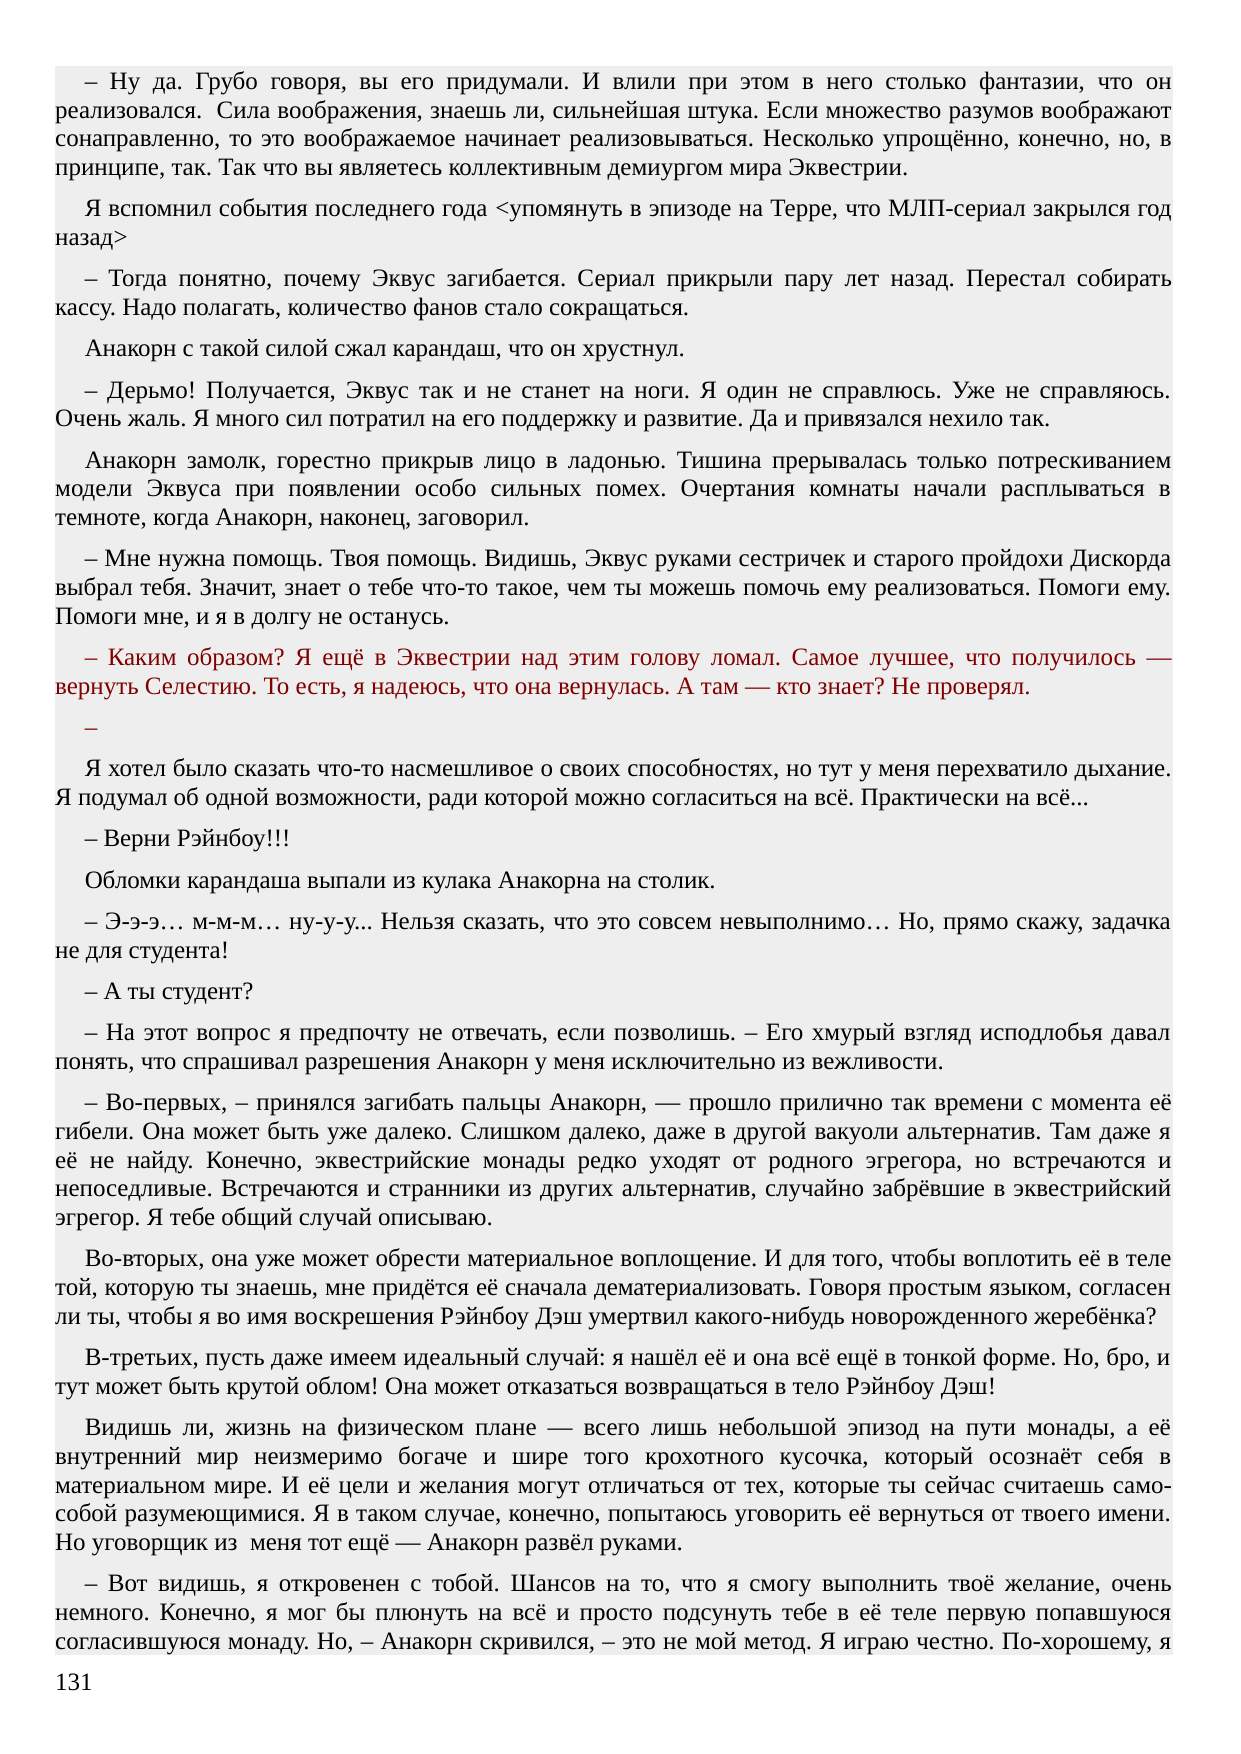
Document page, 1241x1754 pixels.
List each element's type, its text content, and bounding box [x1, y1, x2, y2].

text – Ну да. Грубо говоря, вы его придумали. И влили при этом в него столько фантазии, что он реализовался. Сила воображения, знаешь ли, сильнейшая штука. Если множество разумов воображают сонаправленно, то это воображаемое начинает реализовываться. Несколько упрощённо, конечно, но, в принципе, так. Так что вы являетесь коллективным демиургом мира Эквестрии. [55, 66, 1173, 181]
text Я вспомнил события последнего года <упомянуть в эпизоде на Терре, что МЛП-сериал закрылся год назад> [55, 193, 1173, 251]
text – На этот вопрос я предпочту не отвечать, если позволишь. – Его хмурый взгляд исподлобья давал понять, что спрашивал разрешения Анакорн у меня исключительно из вежливости. [55, 1017, 1173, 1075]
text Анакорн с такой силой сжал карандаш, что он хрустнул. [55, 333, 1173, 362]
text Анакорн замолк, горестно прикрыв лицо в ладонью. Тишина прерывалась только потрескиванием модели Эквуса при появлении особо сильных помех. Очертания комнаты начали расплываться в темноте, когда Анакорн, наконец, заговорил. [55, 445, 1173, 531]
text Обломки карандаша выпали из кулака Анакорна на столик. [55, 865, 1173, 893]
text – А ты студент? [55, 976, 1173, 1005]
text – Вот видишь, я откровенен с тобой. Шансов на то, что я смогу выполнить твоё желание, очень немного. Конечно, я мог бы плюнуть на всё и просто подсунуть тебе в её теле первую попавшуюся согласившуюся монаду. Но, – Анакорн скривился, – это не мой метод. Я играю честно. По-хорошему, я [55, 1568, 1173, 1655]
text Во-вторых, она уже может обрести материальное воплощение. И для того, чтобы воплотить её в теле той, которую ты знаешь, мне придётся её сначала дематериализовать. Говоря простым языком, согласен ли ты, чтобы я во имя воскрешения Рэйнбоу Дэш умертвил какого-нибудь новорожденного жеребёнка? [55, 1243, 1173, 1330]
text – Дерьмо! Получается, Эквус так и не станет на ноги. Я один не справлюсь. Уже не справляюсь. Очень жаль. Я много сил потратил на его поддержку и развитие. Да и привязался нехило так. [55, 375, 1173, 432]
text – [55, 712, 1173, 741]
text Видишь ли, жизнь на физическом плане — всего лишь небольшой эпизод на пути монады, а её внутренний мир неизмеримо богаче и шире того крохотного кусочка, который осознаёт себя в материальном мире. И её цели и желания могут отличаться от тех, которые ты сейчас считаешь само-собой разумеющимися. Я в таком случае, конечно, попытаюсь уговорить её вернуться от твоего имени. Но уговорщик из меня тот ещё — Анакорн развёл руками. [55, 1412, 1173, 1556]
text – Тогда понятно, почему Эквус загибается. Сериал прикрыли пару лет назад. Перестал собирать кассу. Надо полагать, количество фанов стало сокращаться. [55, 263, 1173, 321]
text – Мне нужна помощь. Твоя помощь. Видишь, Эквус руками сестричек и старого пройдохи Дискорда выбрал тебя. Значит, знает о тебе что-то такое, чем ты можешь помочь ему реализоваться. Помоги ему. Помоги мне, и я в долгу не останусь. [55, 543, 1173, 630]
text – Верни Рэйнбоу!!! [55, 823, 1173, 852]
text – Э-э-э… м-м-м… ну-у-у... Нельзя сказать, что это совсем невыполнимо… Но, прямо скажу, задачка не для студента! [55, 906, 1173, 963]
text – Во-первых, – принялся загибать пальцы Анакорн, — прошло прилично так времени с момента её гибели. Она может быть уже далеко. Слишком далеко, даже в другой вакуоли альтернатив. Там даже я её не найду. Конечно, эквестрийские монады редко уходят от родного эгрегора, но встречаются и непоседливые. Встречаются и странники из других альтернатив, случайно забрёвшие в эквестрийский эгрегор. Я тебе общий случай описываю. [55, 1087, 1173, 1231]
text В-третьих, пусть даже имеем идеальный случай: я нашёл её и она всё ещё в тонкой форме. Но, бро, и тут может быть крутой облом! Она может отказаться возвращаться в тело Рэйнбоу Дэш! [55, 1342, 1173, 1400]
text – Каким образом? Я ещё в Эквестрии над этим голову ломал. Самое лучшее, что получилось — вернуть Селестию. То есть, я надеюсь, что она вернулась. А там — кто знает? Не проверял. [55, 642, 1173, 700]
text Я хотел было сказать что-то насмешливое о своих способностях, но тут у меня перехватило дыхание. Я подумал об одной возможности, ради которой можно согласиться на всё. Практически на всё... [55, 753, 1173, 811]
